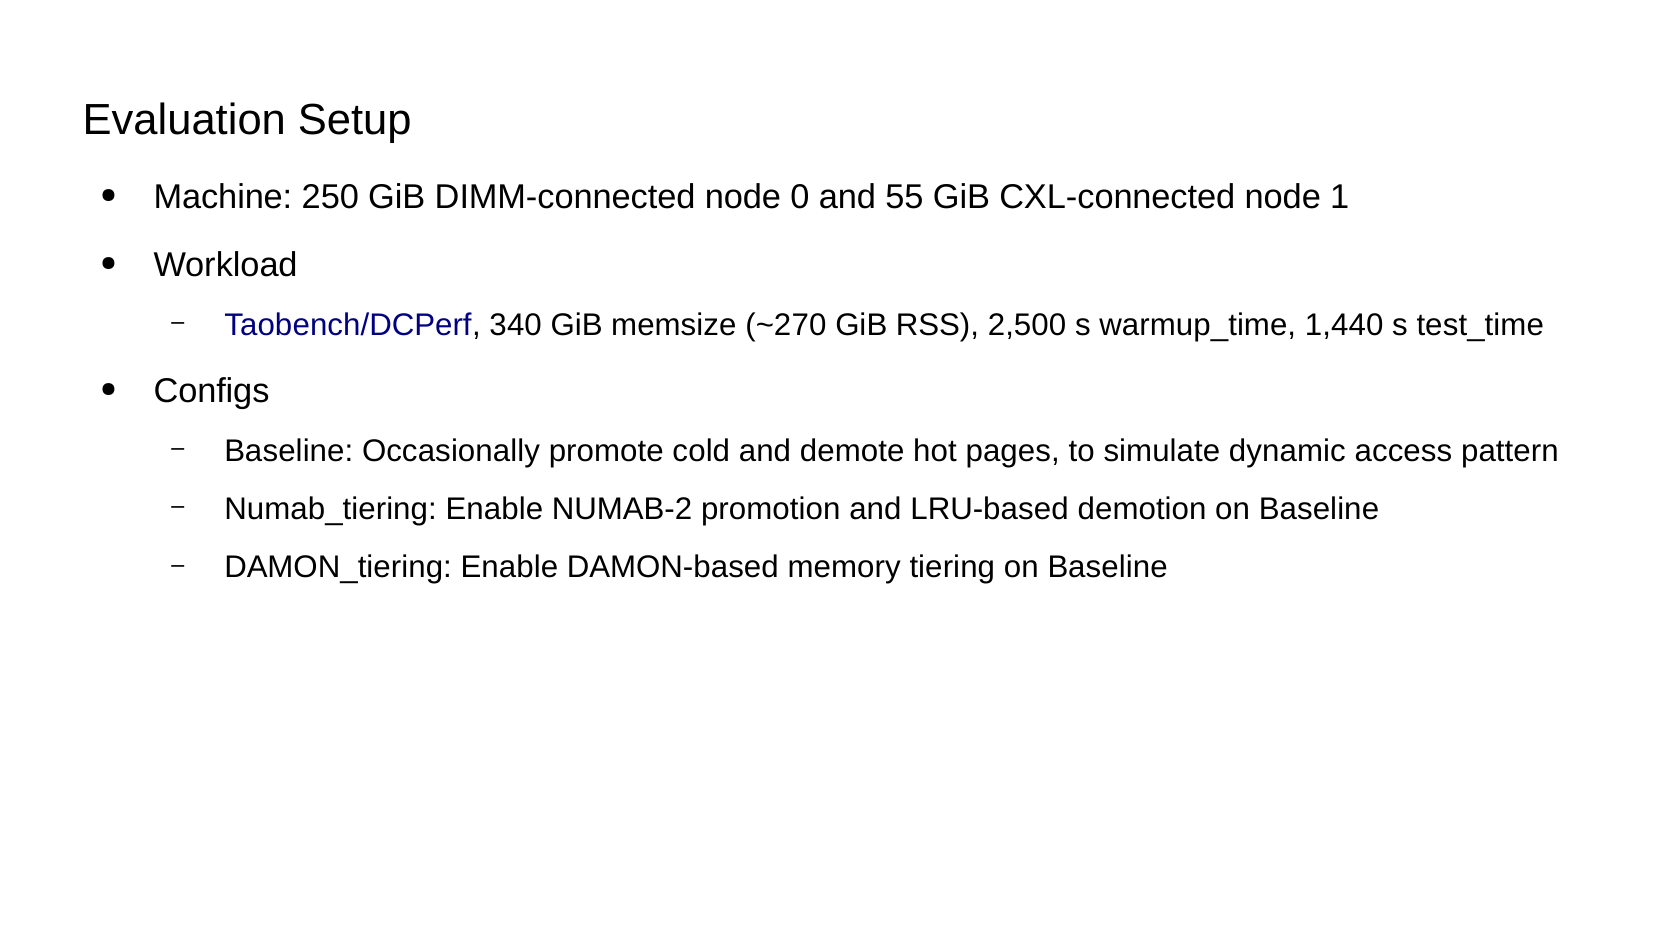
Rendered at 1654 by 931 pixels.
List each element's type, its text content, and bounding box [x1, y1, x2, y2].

title Evaluation Setup [82, 81, 1571, 157]
list Machine: 250 GiB DIMM-connected node 0 and 55 GiB CXL-connected node 1 Workload Taobench/DCPerf, 340 GiB memsize (~270 GiB RSS), 2,500 s warmup_time, 1,440 s test_time Configs Baseline: Occasionally promote cold and demote hot pages, to simulate dynamic access pattern Numab_tiering: Enable NUMAB-2 promotion and LRU-based demotion on Baseline DAMON_tiering: Enable DAMON-based memory tiering on Baseline [82, 177, 1571, 833]
